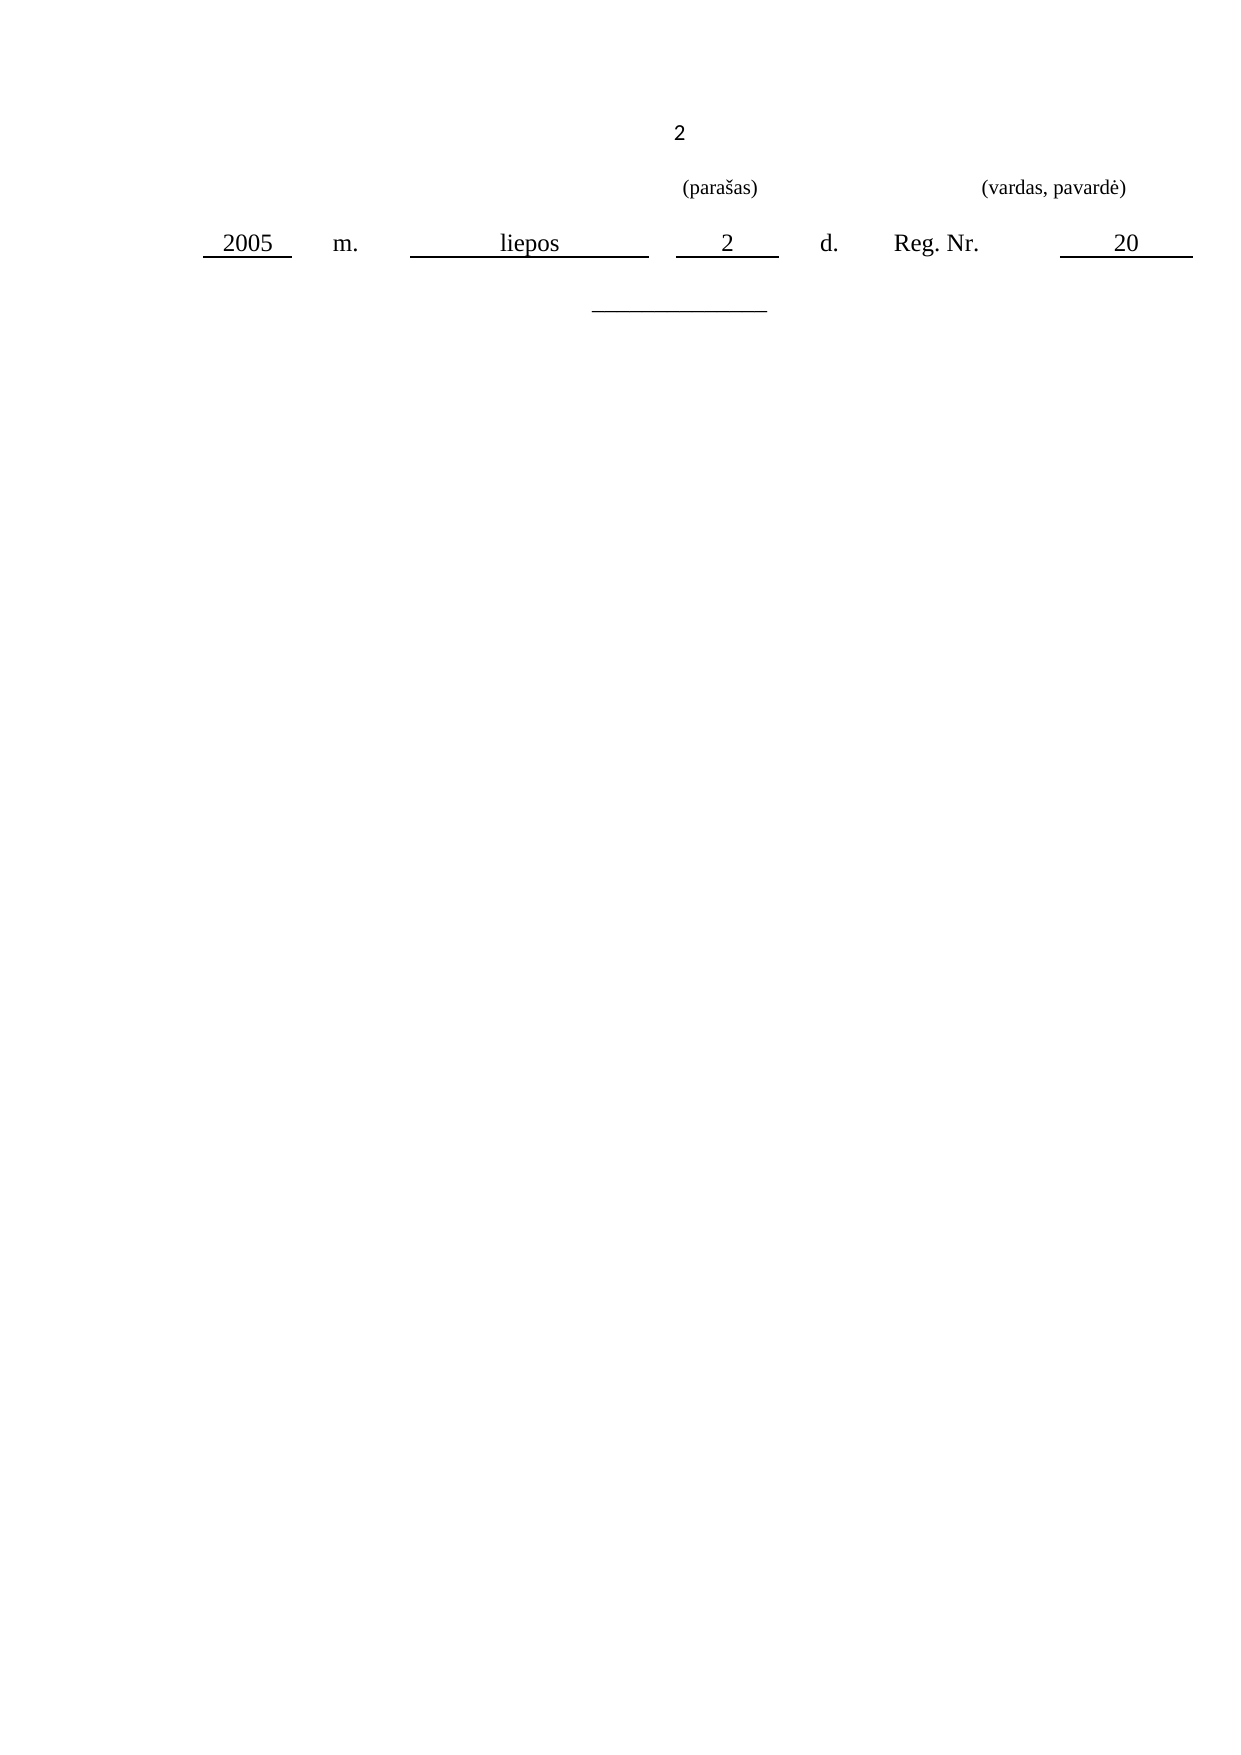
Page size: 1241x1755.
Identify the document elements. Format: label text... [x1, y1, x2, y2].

table_header 2005 [203, 228, 292, 256]
table_header [857, 228, 882, 256]
table_header 2 [676, 228, 779, 256]
text (parašas) (vardas, pavardė) [177, 175, 1181, 199]
table_header [380, 228, 410, 256]
table_header [779, 228, 809, 256]
table_header m. [321, 228, 380, 256]
table_header 20 [1060, 228, 1192, 256]
table_header [292, 228, 321, 256]
table_header liepos [410, 228, 649, 256]
table_header d. [809, 228, 857, 256]
table_header [649, 228, 676, 256]
text ______________ [177, 286, 1181, 315]
table_header Reg. Nr. [883, 228, 1060, 256]
